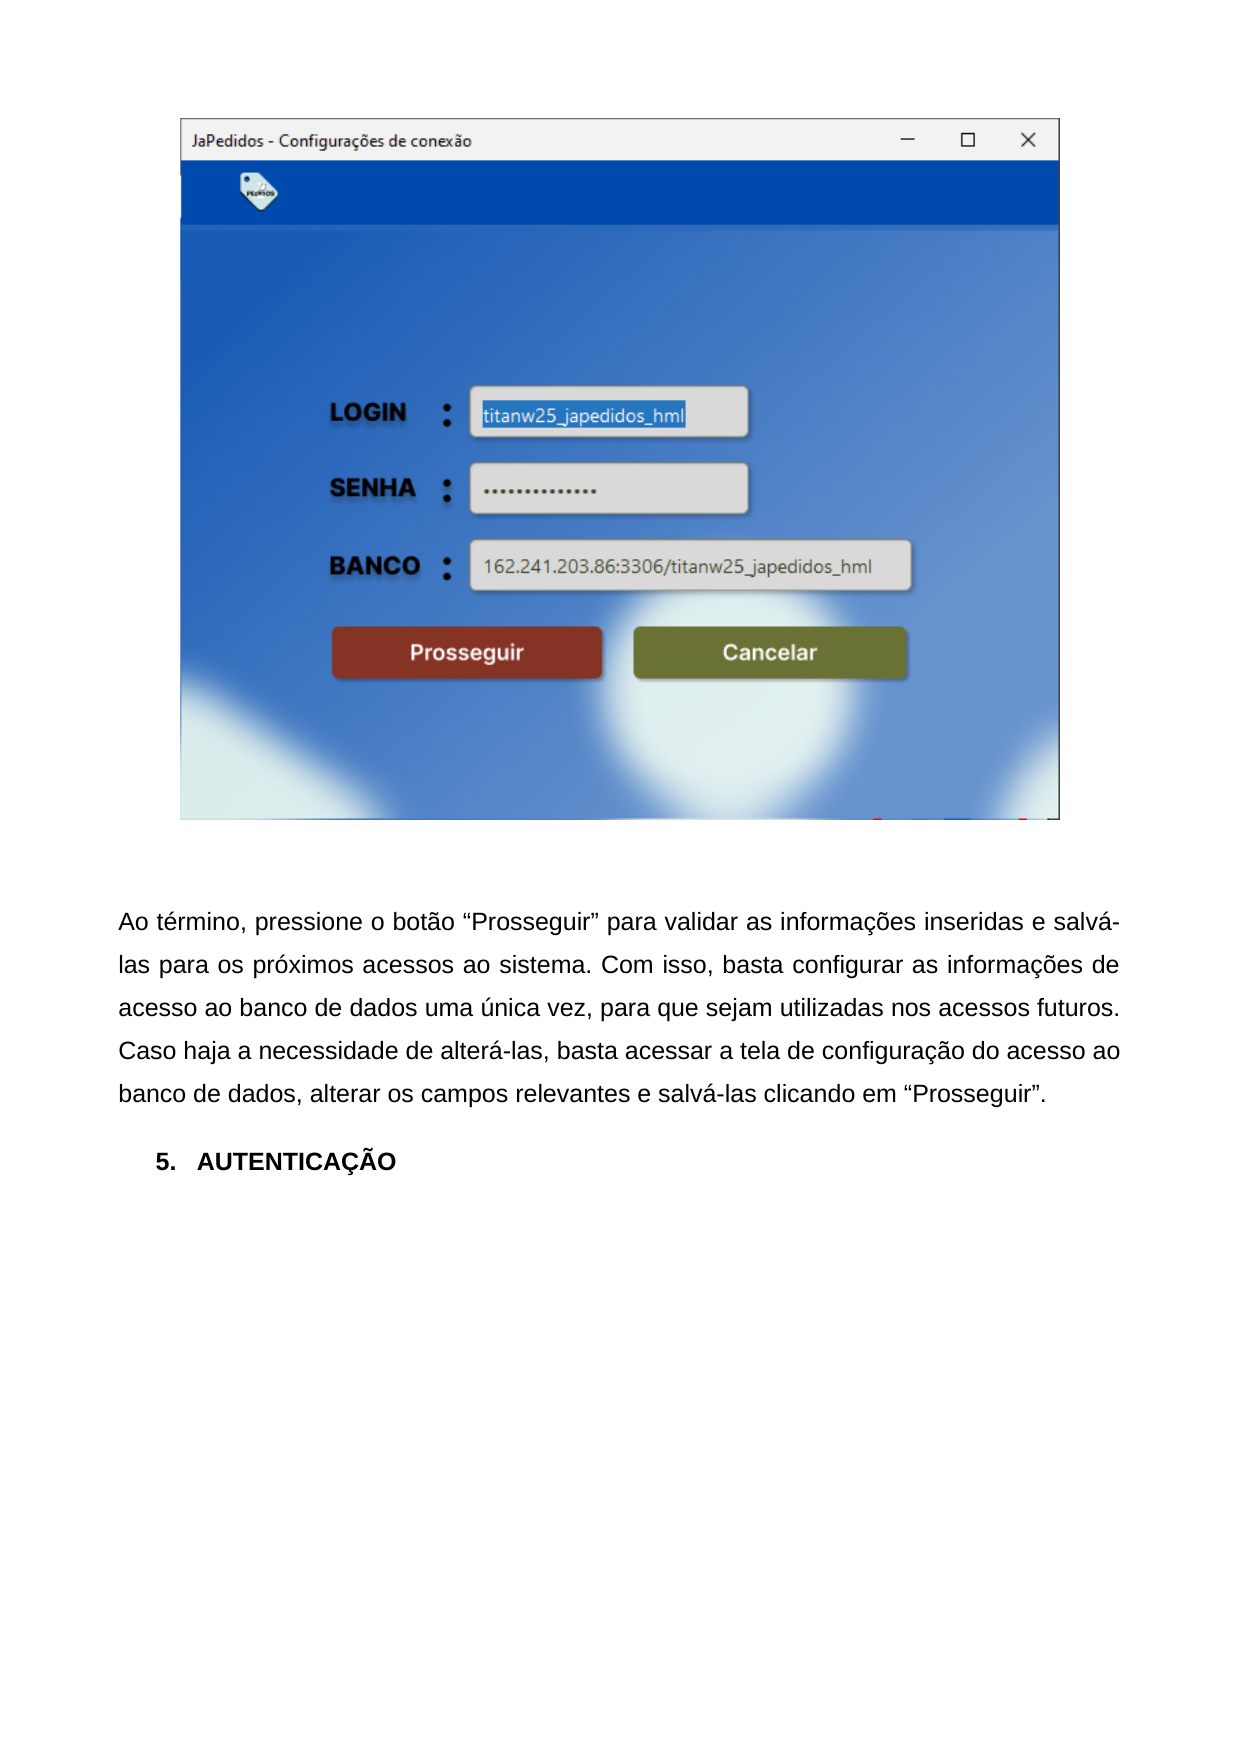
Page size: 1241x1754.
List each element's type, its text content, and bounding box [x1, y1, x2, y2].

picture [180, 118, 1060, 820]
text Ao término, pressione o botão “Prosseguir” para validar as informações inseridas e salvá-las para os próximos acessos ao sistema. Com isso, basta configurar as informações de acesso ao banco de dados uma única vez, para que sejam utilizadas nos acessos futuros. Caso haja a necessidade de alterá-las, basta acessar a tela de configuração do acesso ao banco de dados, alterar os campos relevantes e salvá-las clicando em “Prosseguir”. [118, 906, 1122, 1108]
subtitle Autenticação [155, 1147, 1122, 1176]
